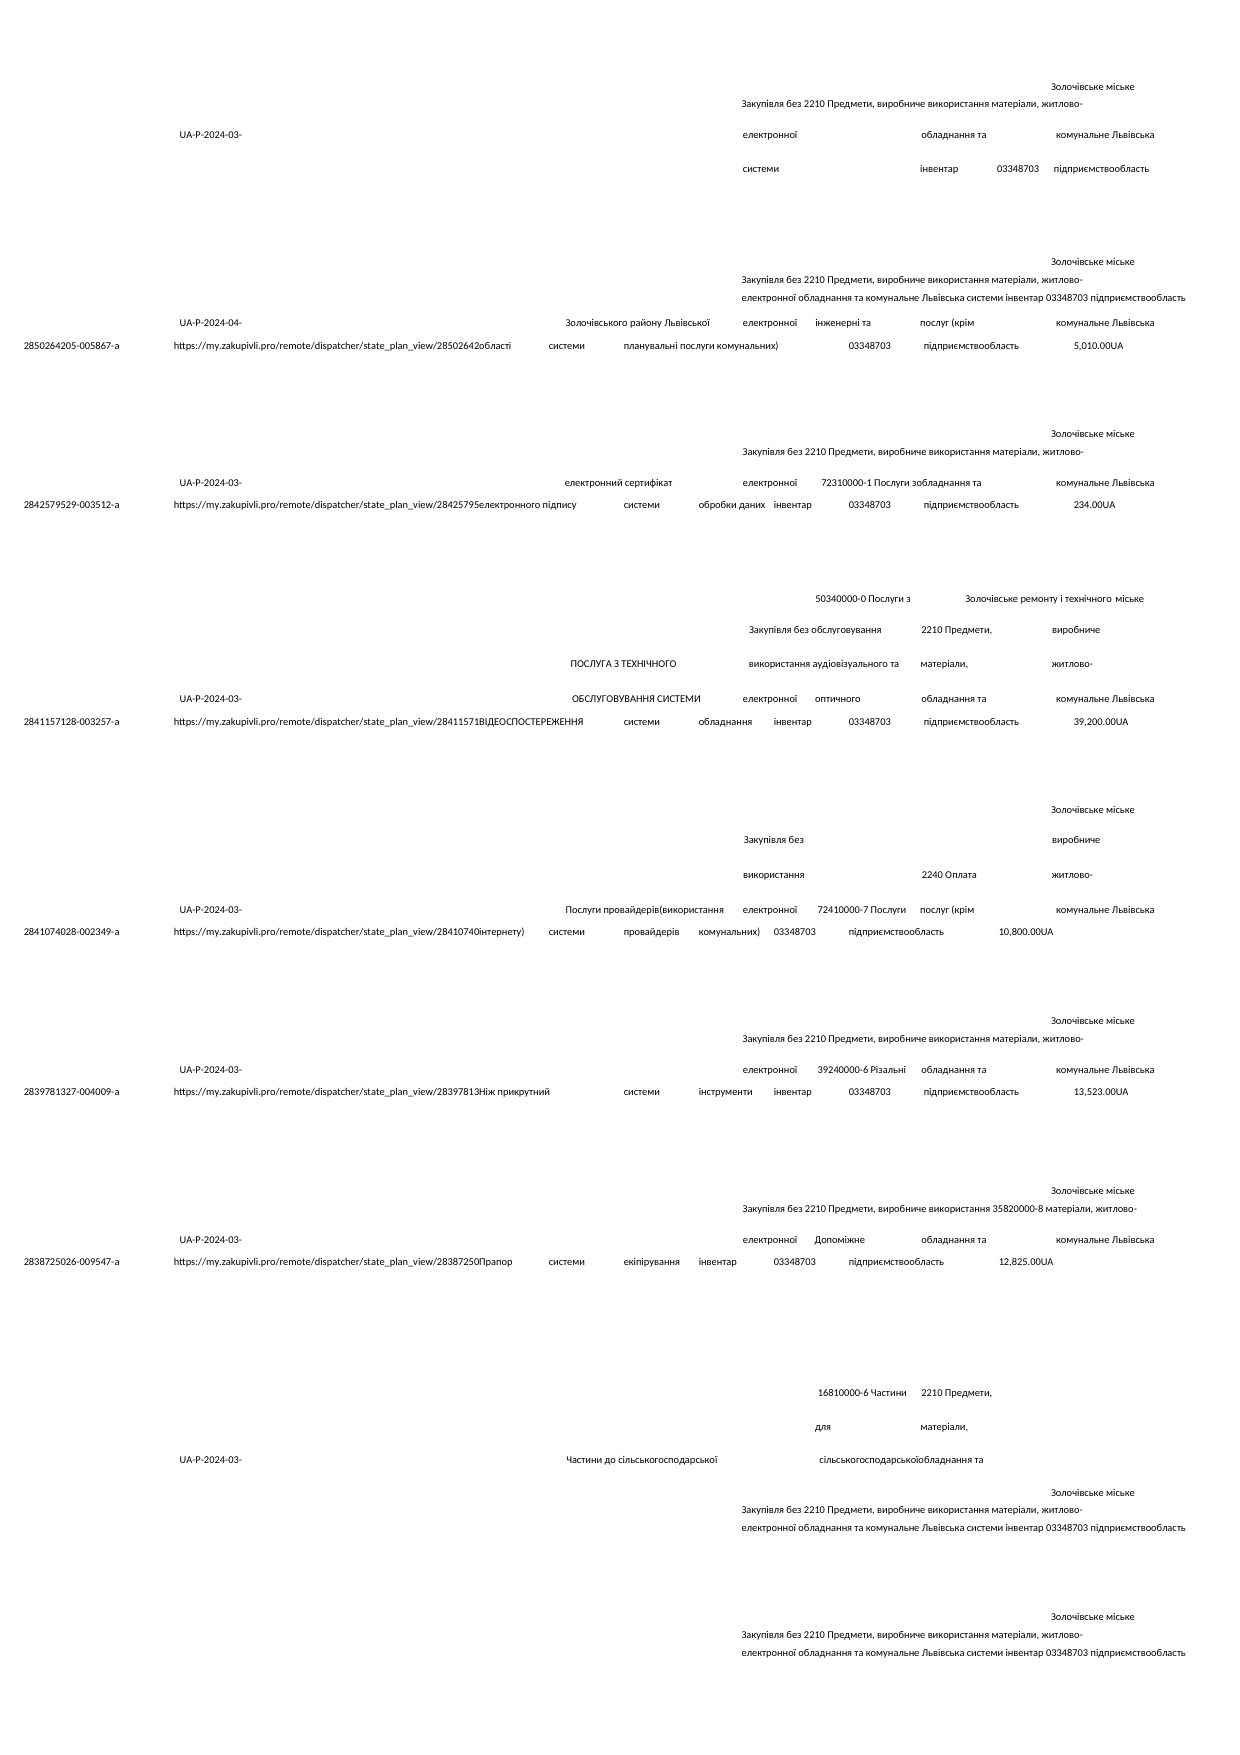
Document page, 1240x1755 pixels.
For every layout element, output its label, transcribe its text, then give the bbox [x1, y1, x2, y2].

text Золочівське міське [1051, 804, 1137, 816]
text Закупівля без обслуговування 2210 Предмети, виробниче [23, 611, 1239, 639]
text 16810000-6 Частини 2210 Предмети, [23, 1374, 1239, 1402]
text UA-P-2024-03- ОБСЛУГОВУВАННЯ СИСТЕМИ електронної оптичного обладнання та комунальне Львівська [23, 680, 1239, 708]
list 2838725026-009547-a https://my.zakupivli.pro/remote/dispatcher/state_plan_view/28387250Прапор системи екіпірування інвентар 03348703 підприємствообласть 12,825.00UA [0, 1256, 1239, 1268]
text UA-P-2024-03- Послуги провайдерів(використання електронної 72410000-7 Послуги послуг (крім комунальне Львівська [23, 891, 1239, 919]
text використання 2240 Оплата житлово- [23, 856, 1239, 884]
text Закупівля без 2210 Предмети, виробниче використання матеріали, житлово- [742, 1032, 1166, 1045]
text ПОСЛУГА З ТЕХНІЧНОГО використання аудіовізуального та матеріали, житлово- [23, 646, 1239, 673]
text Золочівське міське [1051, 1184, 1137, 1197]
list 2850264205-005867-a https://my.zakupivli.pro/remote/dispatcher/state_plan_view/28502642області системи планувальні послуги комунальних) 03348703 підприємствообласть 5,010.00UA [0, 339, 1239, 352]
list 2839781327-004009-a https://my.zakupivli.pro/remote/dispatcher/state_plan_view/28397813Ніж прикрутний системи інструменти інвентар 03348703 підприємствообласть 13,523.00UA [0, 1086, 1239, 1098]
text UA-P-2024-04- Золочівського району Львівської електронної інженерні та послуг (крім комунальне Львівська [23, 304, 1239, 332]
text Закупівля без 2210 Предмети, виробниче використання 35820000-8 матеріали, житлово- [742, 1202, 1166, 1215]
text Закупівля без 2210 Предмети, виробниче використання матеріали, житлово- [742, 446, 1166, 458]
text 50340000-0 Послуги з Золочівське ремонту і технічного міське [815, 592, 1147, 605]
list 2841157128-003257-a https://my.zakupivli.pro/remote/dispatcher/state_plan_view/28411571ВІДЕОСПОСТЕРЕЖЕННЯ системи обладнання інвентар 03348703 підприємствообласть 39,200.00UA [0, 715, 1239, 728]
text для матеріали, [23, 1408, 1239, 1436]
text UA-P-2024-03- електронний сертифікат електронної 72310000-1 Послуги зобладнання та комунальне Львівська [23, 464, 1239, 492]
text Закупівля без виробниче [23, 822, 1239, 849]
list 2842579529-003512-a https://my.zakupivli.pro/remote/dispatcher/state_plan_view/28425795електронного підпису системи обробки даних інвентар 03348703 підприємствообласть 234.00UA [0, 499, 1239, 512]
text Золочівське міське [1051, 428, 1137, 440]
list 2841074028-002349-a https://my.zakupivli.pro/remote/dispatcher/state_plan_view/28410740інтернету) системи провайдерів комунальних) 03348703 підприємствообласть 10,800.00UA [0, 926, 1239, 938]
text UA-P-2024-03- електронної 39240000-6 Різальні обладнання та комунальне Львівська [23, 1051, 1239, 1079]
text UA-P-2024-03- Частини до сільськогосподарської сільськогосподарськоїобладнання та [23, 1442, 1239, 1469]
text Золочівське міське [1051, 1014, 1137, 1027]
text UA-P-2024-03- електронної Допоміжне обладнання та комунальне Львівська [23, 1221, 1239, 1249]
